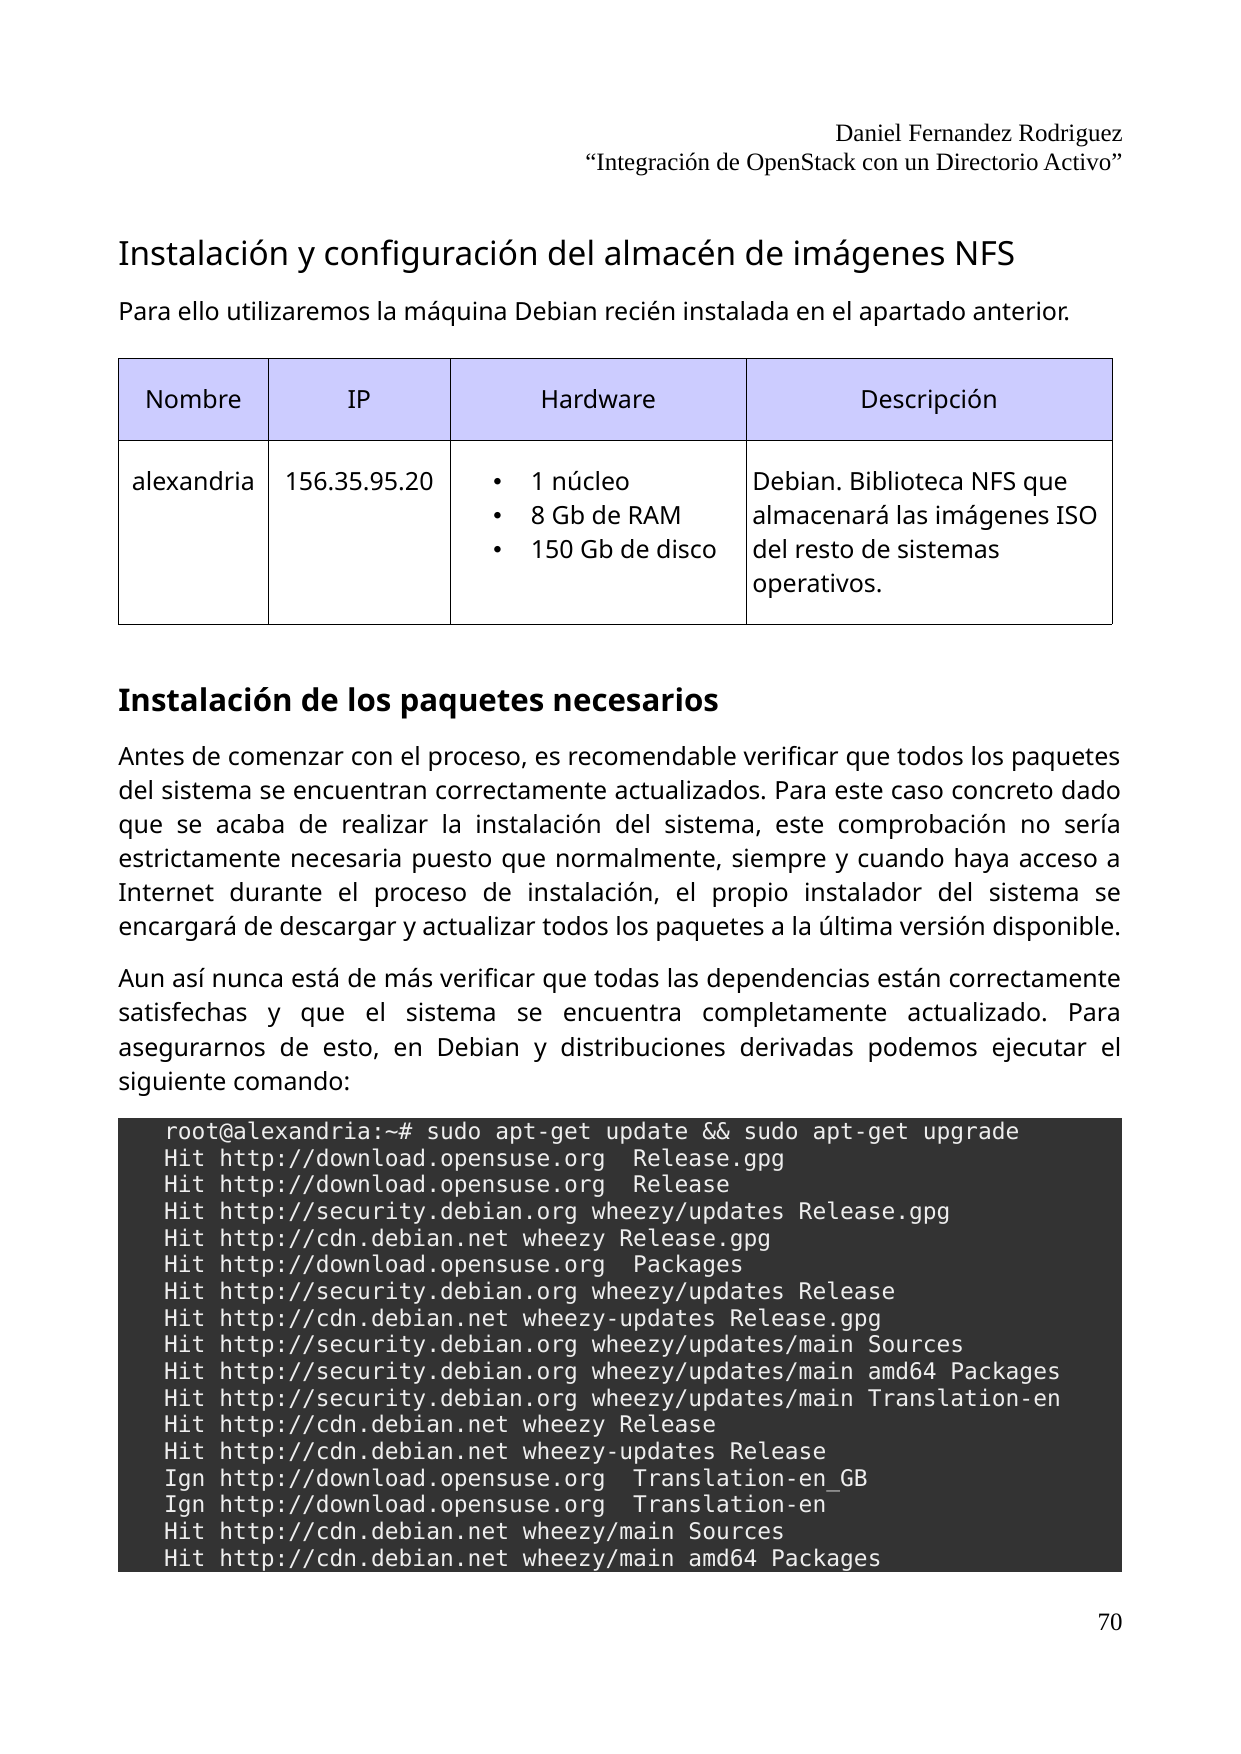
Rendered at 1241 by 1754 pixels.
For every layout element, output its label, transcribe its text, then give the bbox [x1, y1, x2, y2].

text Aun así nunca está de más verificar que todas las dependencias están correctamente satisfechas y que el sistema se encuentra completamente actualizado. Para asegurarnos de esto, en Debian y distribuciones derivadas podemos ejecutar el siguiente comando: [118, 961, 1122, 1097]
text Hit http://cdn.debian.net wheezy Release.gpg [118, 1225, 1122, 1252]
text Hit http://security.debian.org wheezy/updates/main Translation-en [118, 1385, 1122, 1412]
text root@alexandria:~# sudo apt-get update && sudo apt-get upgrade [118, 1118, 1122, 1145]
text Antes de comenzar con el proceso, es recomendable verificar que todos los paquetes del sistema se encuentran correctamente actualizados. Para este caso concreto dado que se acaba de realizar la instalación del sistema, este comprobación no sería estrictamente necesaria puesto que normalmente, siempre y cuando haya acceso a Internet durante el proceso de instalación, el propio instalador del sistema se encargará de descargar y actualizar todos los paquetes a la última versión disponible. [118, 739, 1122, 943]
text Hit http://security.debian.org wheezy/updates Release [118, 1278, 1122, 1305]
text Hit http://security.debian.org wheezy/updates Release.gpg [118, 1198, 1122, 1225]
text Hit http://download.opensuse.org Release [118, 1172, 1122, 1198]
subtitle Instalación y configuración del almacén de imágenes NFS [118, 230, 1122, 276]
text Ign http://download.opensuse.org Translation-en [118, 1492, 1122, 1518]
text Hit http://download.opensuse.org Packages [118, 1252, 1122, 1278]
text Hit http://security.debian.org wheezy/updates/main amd64 Packages [118, 1358, 1122, 1385]
text Hit http://cdn.debian.net wheezy/main Sources [118, 1518, 1122, 1545]
text Para ello utilizaremos la máquina Debian recién instalada en el apartado anterior. [118, 294, 1122, 328]
text Hit http://cdn.debian.net wheezy-updates Release [118, 1438, 1122, 1465]
table_cell 156.35.95.20 [269, 441, 450, 624]
text Hit http://cdn.debian.net wheezy/main amd64 Packages [118, 1545, 1122, 1572]
text Ign http://download.opensuse.org Translation-en_GB [118, 1465, 1122, 1492]
subtitle Instalación de los paquetes necesarios [118, 677, 1122, 720]
text Hit http://cdn.debian.net wheezy-updates Release.gpg [118, 1305, 1122, 1332]
text Hit http://security.debian.org wheezy/updates/main Sources [118, 1332, 1122, 1358]
table_header Hardware [451, 359, 746, 440]
text Hit http://cdn.debian.net wheezy Release [118, 1412, 1122, 1438]
table_cell Debian. Biblioteca NFS que almacenará las imágenes ISO del resto de sistemas operativos. [747, 441, 1112, 624]
table_header Nombre [119, 359, 268, 440]
table_cell 1 núcleo 8 Gb de RAM 150 Gb de disco [451, 441, 746, 624]
table_header Descripción [747, 359, 1112, 440]
table_header IP [269, 359, 450, 440]
table_cell alexandria [119, 441, 268, 624]
text Hit http://download.opensuse.org Release.gpg [118, 1145, 1122, 1172]
